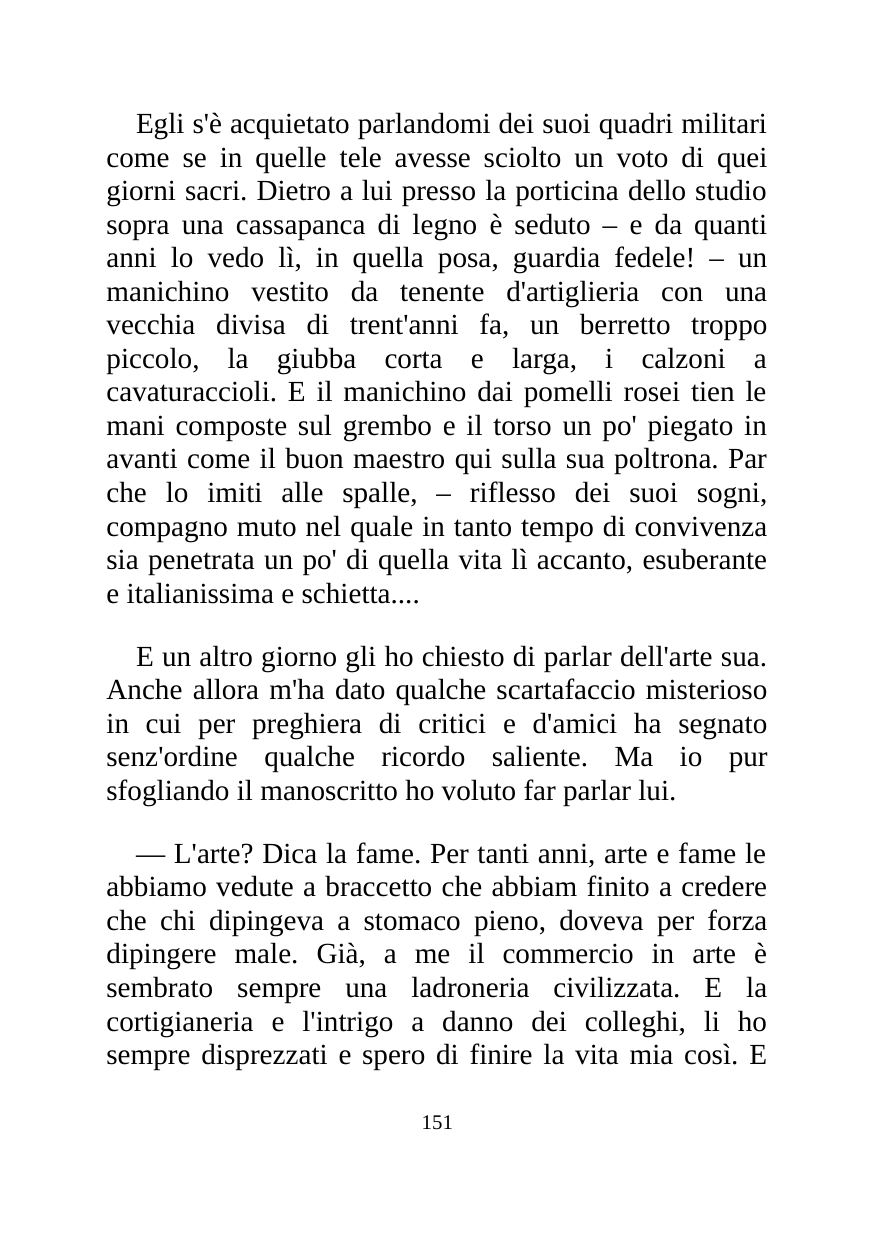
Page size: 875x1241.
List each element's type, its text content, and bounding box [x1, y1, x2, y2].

text Egli s'è acquietato parlandomi dei suoi quadri militari come se in quelle tele avesse sciolto un voto di quei giorni sacri. Dietro a lui presso la porticina dello studio sopra una cassapanca di legno è seduto – e da quanti anni lo vedo lì, in quella posa, guardia fedele! – un manichino vestito da tenente d'artiglieria con una vecchia divisa di trent'anni fa, un berretto troppo piccolo, la giubba corta e larga, i calzoni a cavaturaccioli. E il manichino dai pomelli rosei tien le mani composte sul grembo e il torso un po' piegato in avanti come il buon maestro qui sulla sua poltrona. Par che lo imiti alle spalle, – riflesso dei suoi sogni, compagno muto nel quale in tanto tempo di convivenza sia penetrata un po' di quella vita lì accanto, esuberante e italianissima e schietta.... [106, 106, 768, 609]
text E un altro giorno gli ho chiesto di parlar dell'arte sua. Anche allora m'ha dato qualche scartafaccio misterioso in cui per preghiera di critici e d'amici ha segnato senz'ordine qualche ricordo saliente. Ma io pur sfogliando il manoscritto ho voluto far parlar lui. [106, 639, 768, 807]
text — L'arte? Dica la fame. Per tanti anni, arte e fame le abbiamo vedute a braccetto che abbiam finito a credere che chi dipingeva a stomaco pieno, doveva per forza dipingere male. Già, a me il commercio in arte è sembrato sempre una ladroneria civilizzata. E la cortigianeria e l'intrigo a danno dei colleghi, li ho sempre disprezzati e spero di finire la vita mia così. E [106, 836, 768, 1071]
